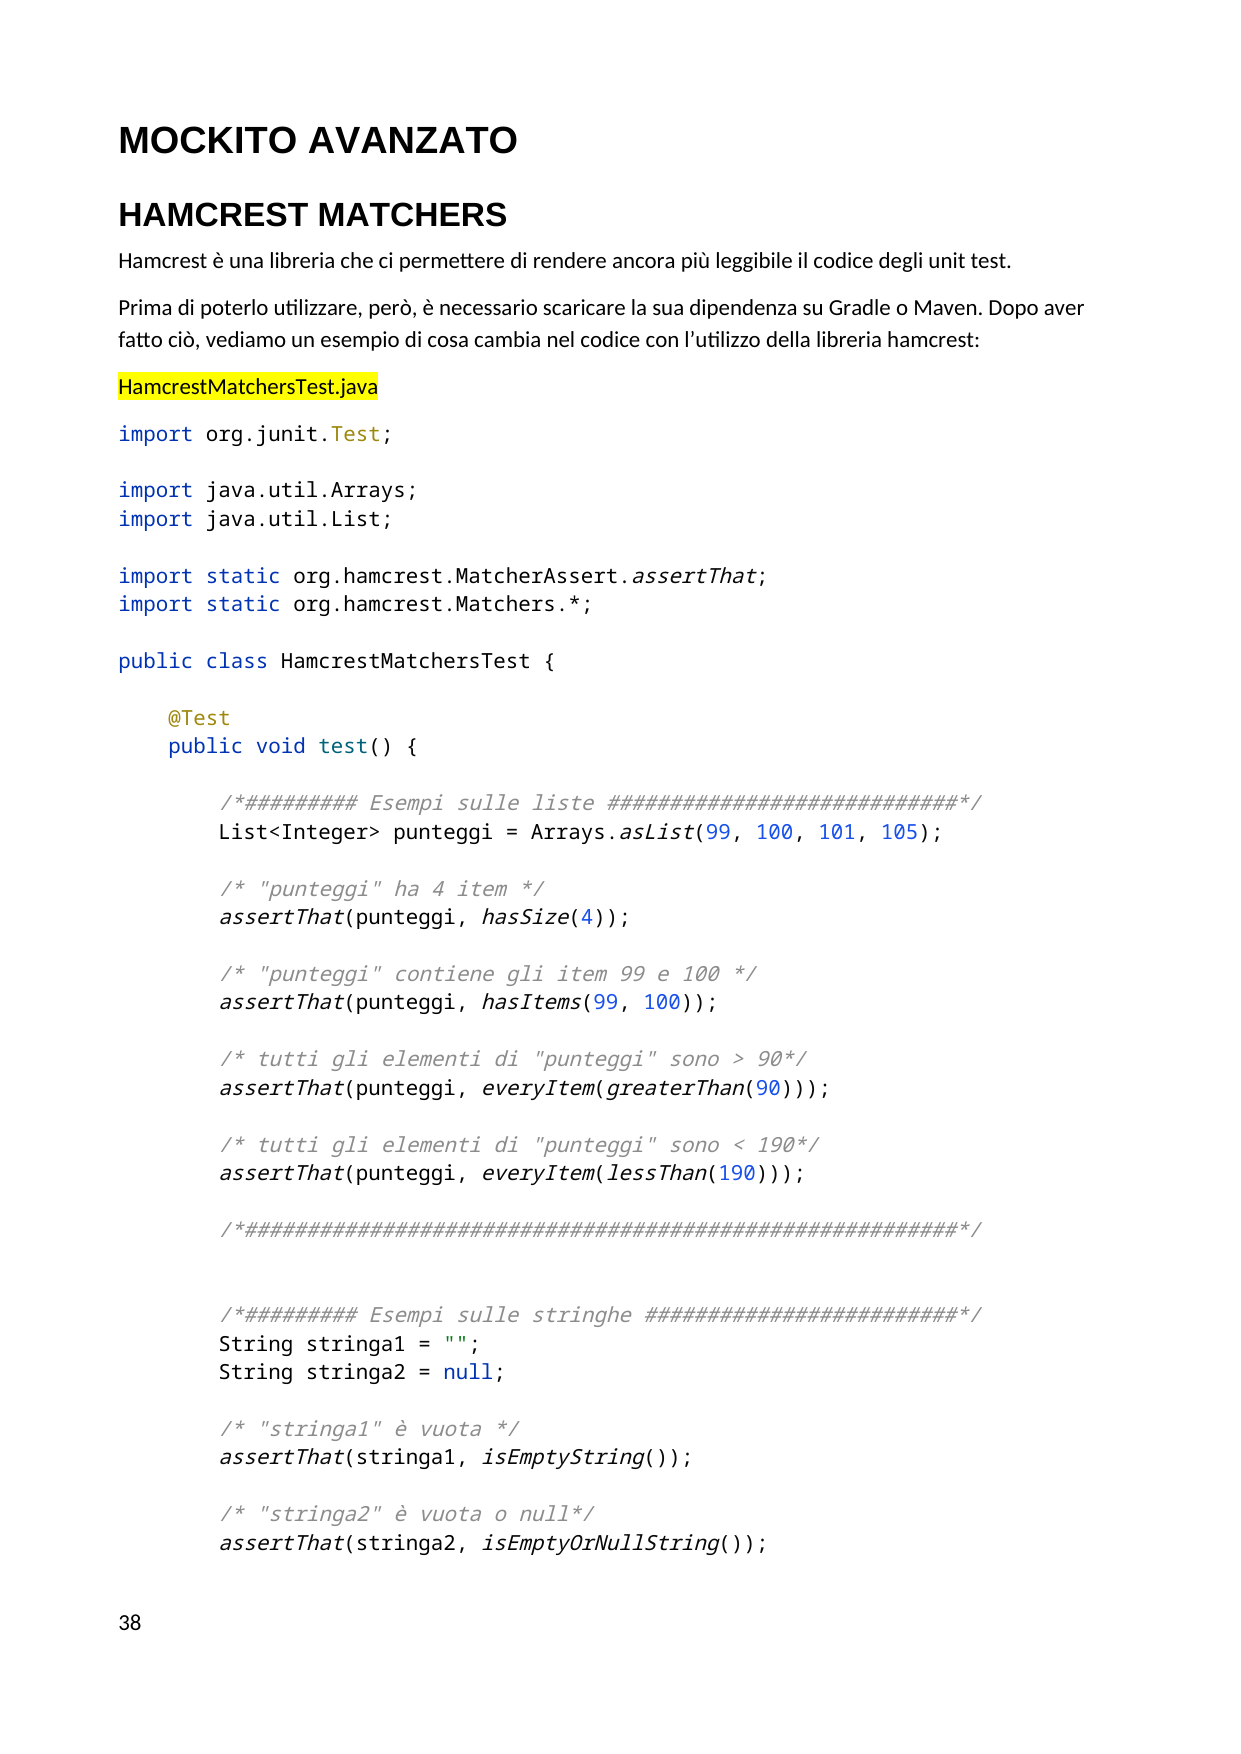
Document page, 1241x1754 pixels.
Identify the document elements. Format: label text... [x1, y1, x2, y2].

subtitle HAMCREST MATCHERS [118, 195, 1122, 234]
text Prima di poterlo utilizzare, però, è necessario scaricare la sua dipendenza su Gradle o Maven. Dopo aver fatto ciò, vediamo un esempio di cosa cambia nel codice con l’utilizzo della libreria hamcrest: [118, 293, 1122, 353]
subtitle MOCKITO AVANZATO [118, 118, 1122, 162]
text import org.junit.Test; import java.util.Arrays; import java.util.List; import static org.hamcrest.MatcherAssert.assertThat; import static org.hamcrest.Matchers.*; public class HamcrestMatchersTest { @Test public void test() { /*######### Esempi sulle liste ############################*/ List<Integer> punteggi = Arrays.asList(99, 100, 101, 105); /* "punteggi" ha 4 item */ assertThat(punteggi, hasSize(4)); /* "punteggi" contiene gli item 99 e 100 */ assertThat(punteggi, hasItems(99, 100)); /* tutti gli elementi di "punteggi" sono > 90*/ assertThat(punteggi, everyItem(greaterThan(90))); /* tutti gli elementi di "punteggi" sono < 190*/ assertThat(punteggi, everyItem(lessThan(190))); /*#########################################################*/ /*######### Esempi sulle stringhe #########################*/ String stringa1 = ""; String stringa2 = null; /* "stringa1" è vuota */ assertThat(stringa1, isEmptyString()); /* "stringa2" è vuota o null*/ assertThat(stringa2, isEmptyOrNullString()); [118, 419, 1122, 1556]
text HamcrestMatchersTest.java [118, 372, 1122, 400]
text Hamcrest è una libreria che ci permettere di rendere ancora più leggibile il codice degli unit test. [118, 246, 1122, 274]
